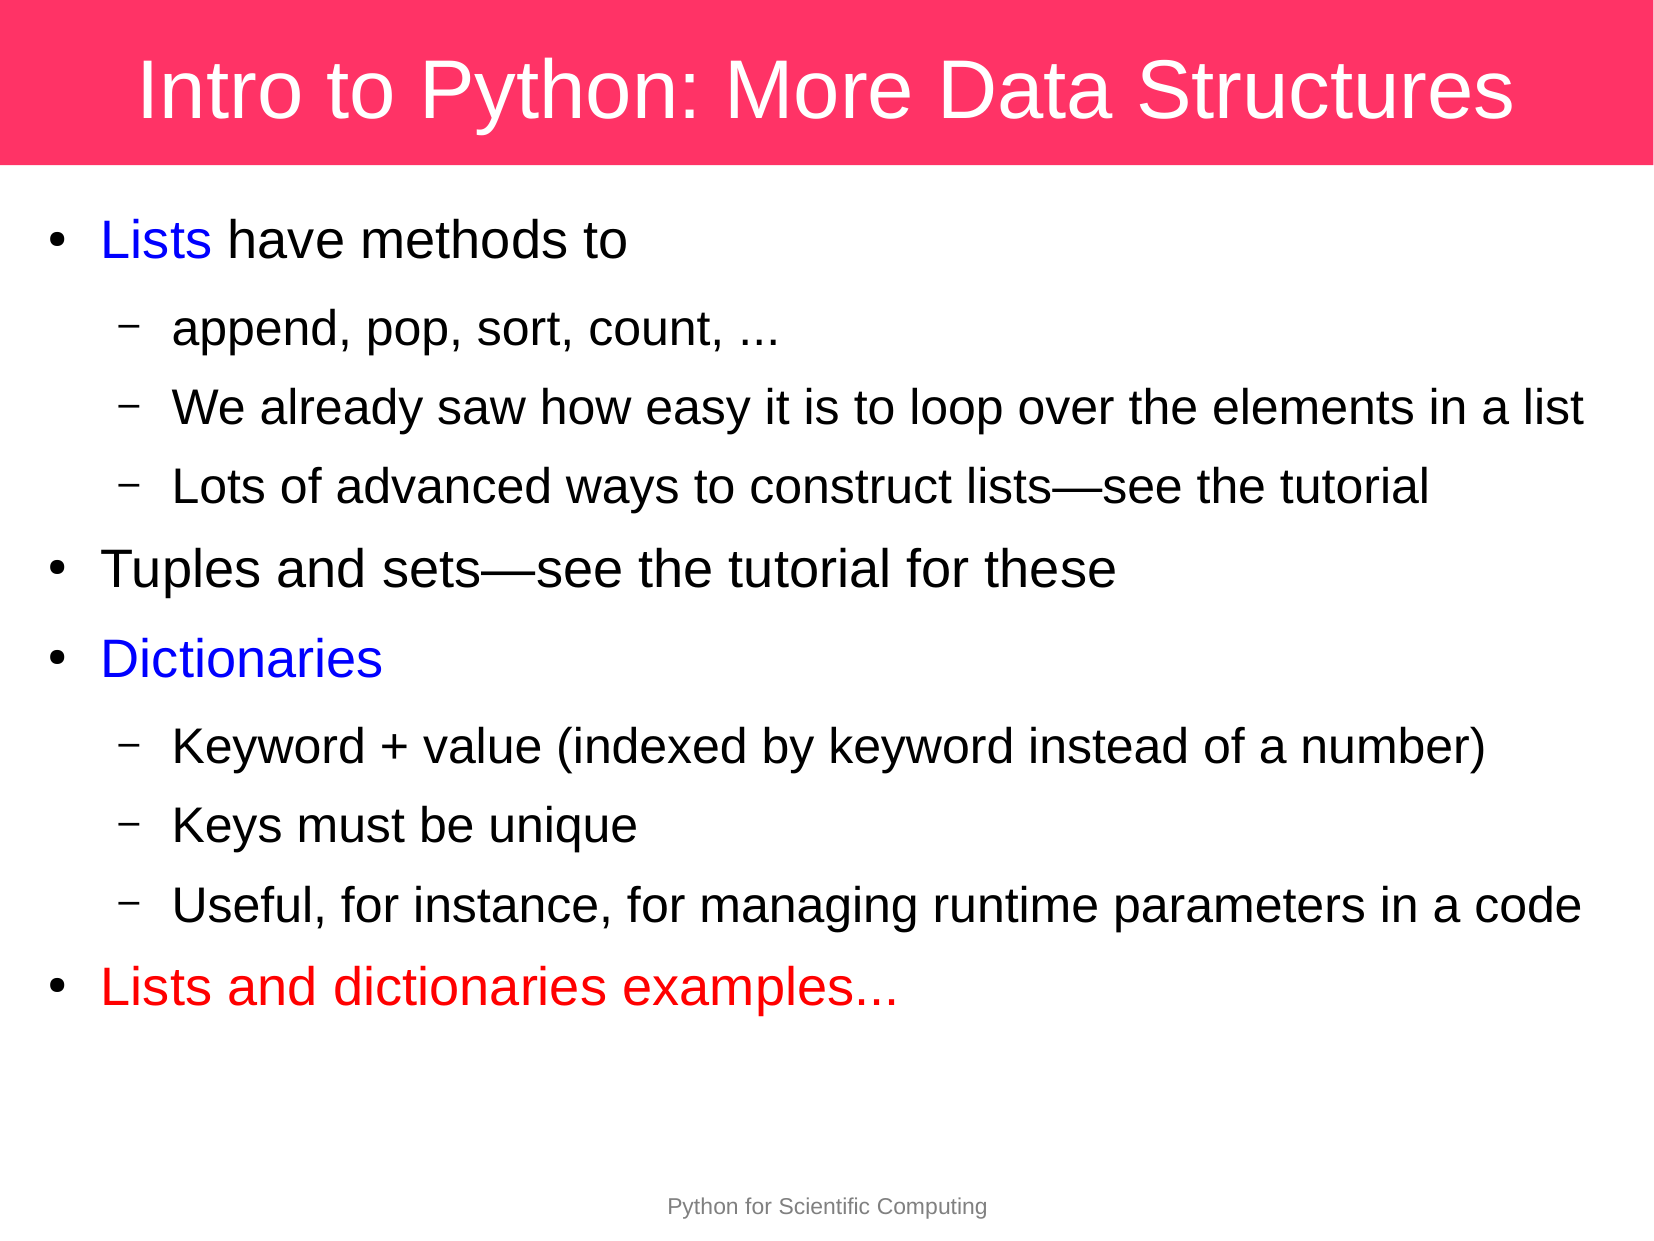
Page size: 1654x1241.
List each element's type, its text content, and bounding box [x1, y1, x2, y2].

list Lists have methods to append, pop, sort, count, ... We already saw how easy it is to loop over the elements in a list Lots of advanced ways to construct lists—see the tutorial Tuples and sets—see the tutorial for these Dictionaries Keyword + value (indexed by keyword instead of a number) Keys must be unique Useful, for instance, for managing runtime parameters in a code Lists and dictionaries examples... [30, 210, 1621, 1171]
title Intro to Python: More Data Structures [82, 31, 1571, 148]
